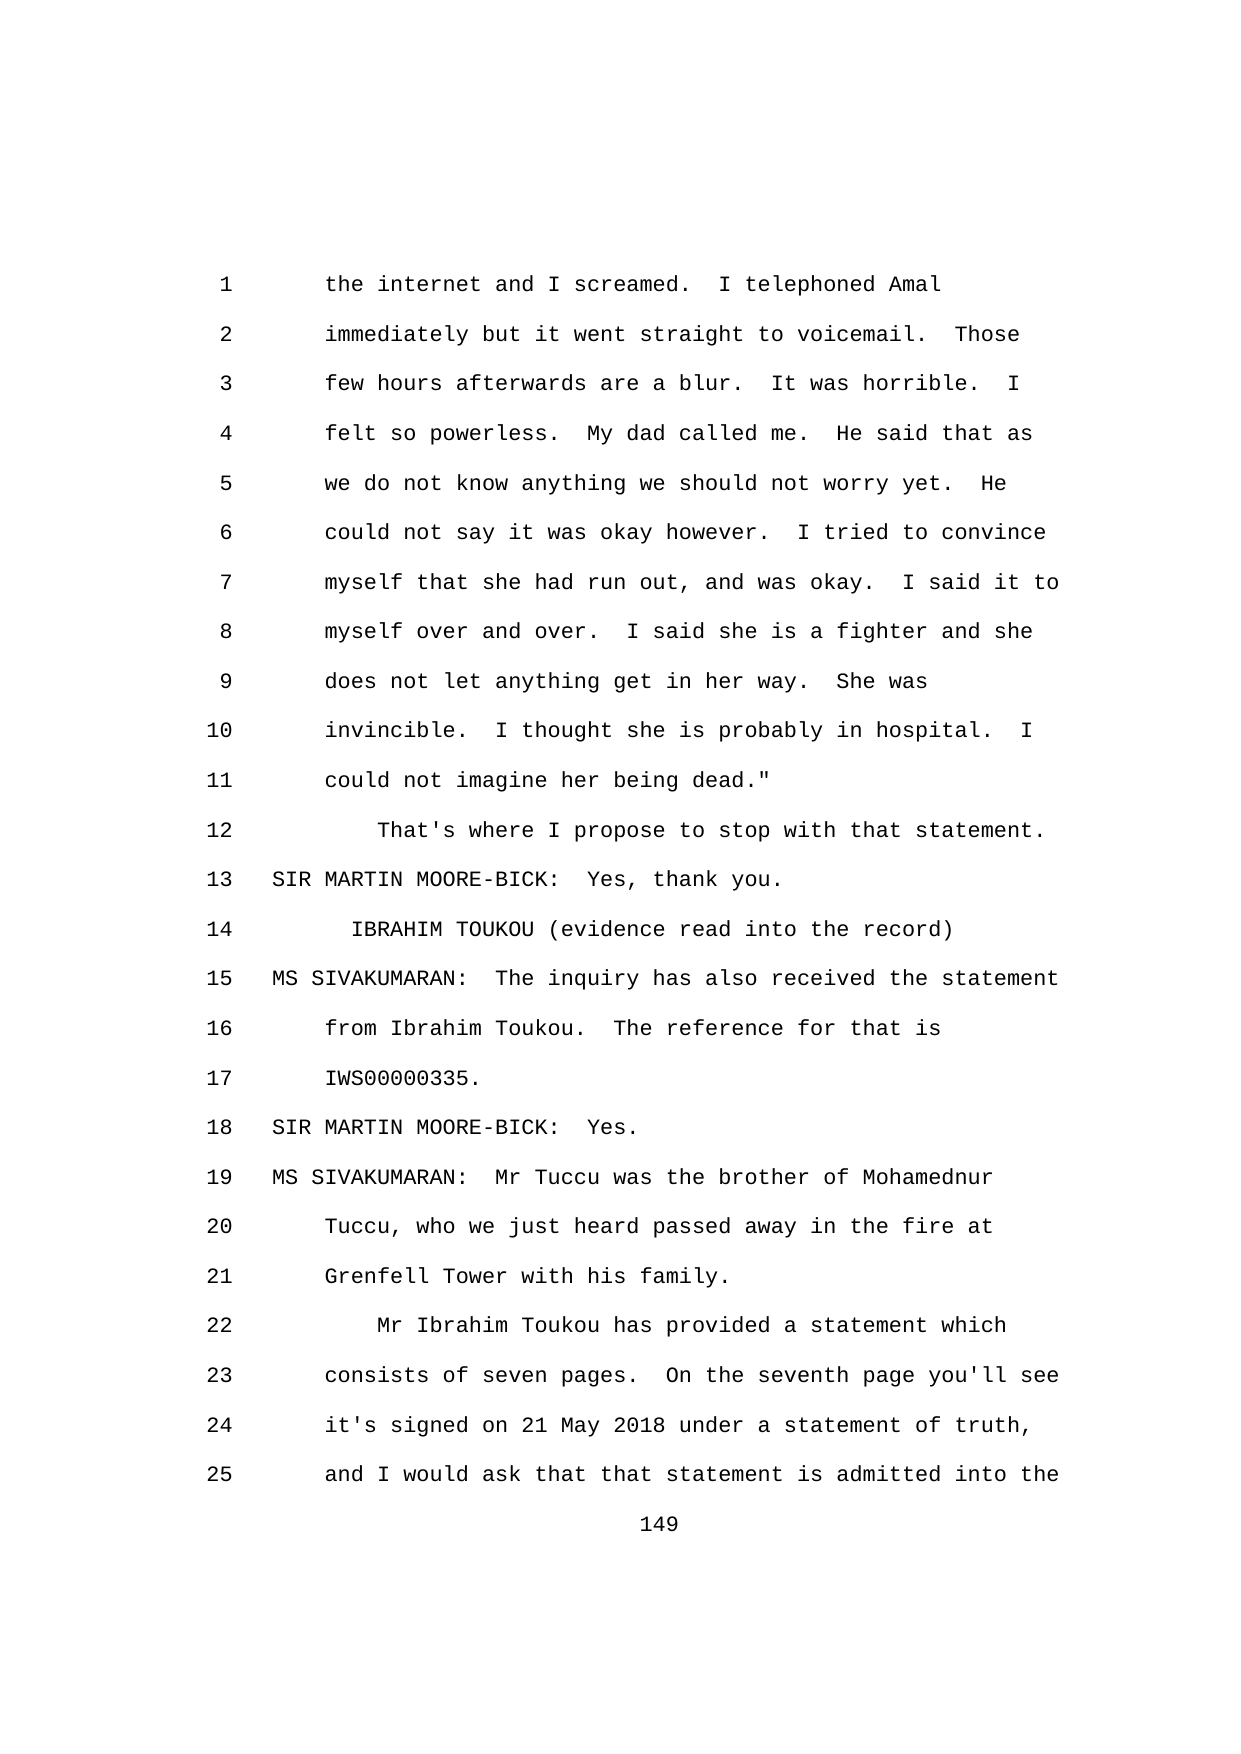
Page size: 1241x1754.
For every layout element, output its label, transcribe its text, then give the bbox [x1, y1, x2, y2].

text 3 few hours afterwards are a blur. It was horrible. I [75, 372, 1165, 397]
text 20 Tuccu, who we just heard passed away in the fire at [75, 1215, 1165, 1240]
text 16 from Ibrahim Toukou. The reference for that is [75, 1017, 1165, 1042]
text 5 we do not know anything we should not worry yet. He [75, 472, 1165, 496]
text 18 SIR MARTIN MOORE-BICK: Yes. [75, 1116, 1165, 1141]
text 15 MS SIVAKUMARAN: The inquiry has also received the statement [75, 967, 1165, 992]
text 2 immediately but it went straight to voicemail. Those [75, 323, 1165, 348]
text 9 does not let anything get in her way. She was [75, 670, 1165, 695]
text 8 myself over and over. I said she is a fighter and she [75, 620, 1165, 645]
text 6 could not say it was okay however. I tried to convince [75, 521, 1165, 546]
text 24 it's signed on 21 May 2018 under a statement of truth, [75, 1414, 1165, 1438]
text 149 [75, 1513, 1165, 1538]
text 17 IWS00000335. [75, 1067, 1165, 1091]
text 19 MS SIVAKUMARAN: Mr Tuccu was the brother of Mohamednur [75, 1166, 1165, 1191]
text 4 felt so powerless. My dad called me. He said that as [75, 422, 1165, 447]
text 22 Mr Ibrahim Toukou has provided a statement which [75, 1314, 1165, 1339]
text 14 IBRAHIM TOUKOU (evidence read into the record) [75, 918, 1165, 943]
text 23 consists of seven pages. On the seventh page you'll see [75, 1364, 1165, 1389]
text 25 and I would ask that that statement is admitted into the [75, 1463, 1165, 1488]
text 21 Grenfell Tower with his family. [75, 1265, 1165, 1290]
text 11 could not imagine her being dead." [75, 769, 1165, 794]
text 13 SIR MARTIN MOORE-BICK: Yes, thank you. [75, 868, 1165, 893]
text 1 the internet and I screamed. I telephoned Amal [75, 273, 1165, 298]
text 7 myself that she had run out, and was okay. I said it to [75, 571, 1165, 596]
text 12 That's where I propose to stop with that statement. [75, 819, 1165, 843]
text 10 invincible. I thought she is probably in hospital. I [75, 719, 1165, 744]
